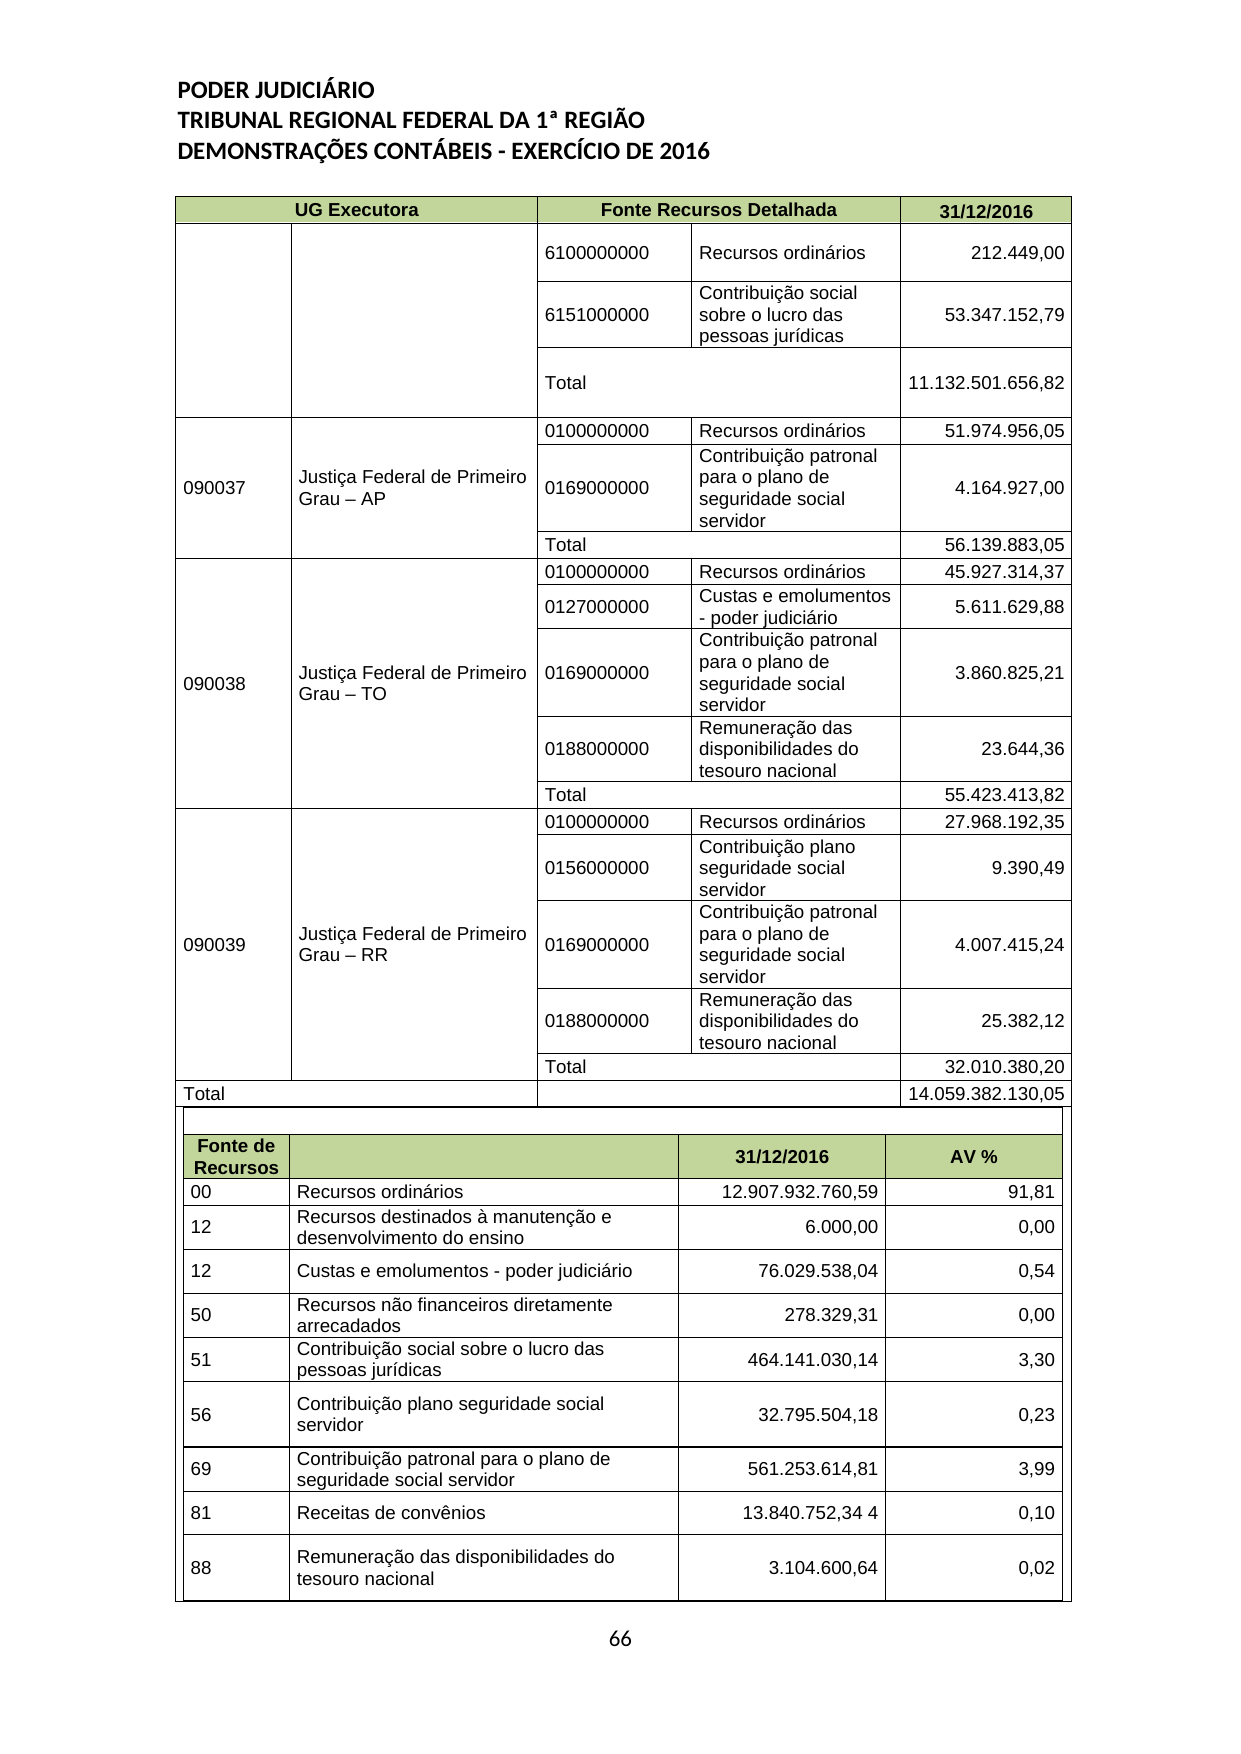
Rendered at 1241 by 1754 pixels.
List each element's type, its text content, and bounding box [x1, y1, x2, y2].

table_cell 51.974.956,05 [901, 418, 1071, 444]
table_cell Contribuição social sobre o lucro das pessoas jurídicas [692, 282, 900, 347]
table_cell 56.139.883,05 [901, 532, 1071, 557]
table_cell Remuneração das disponibilidades do tesouro nacional [290, 1535, 678, 1600]
table_cell Justiça Federal de Primeiro Grau – RR [292, 809, 537, 1080]
table_cell 56 [184, 1382, 289, 1446]
table_cell Contribuição patronal para o plano de seguridade social servidor [692, 901, 900, 987]
table_cell 0100000000 [538, 559, 691, 584]
table_cell Receitas de convênios [290, 1492, 678, 1534]
table_cell [1063, 1107, 1071, 1601]
table_cell 0169000000 [538, 445, 691, 531]
table_cell [290, 1135, 678, 1178]
table_cell 0100000000 [538, 418, 691, 444]
table_cell Remuneração das disponibilidades do tesouro nacional [692, 717, 900, 781]
table_cell Remuneração das disponibilidades do tesouro nacional [692, 989, 900, 1053]
table_cell 31/12/2016 [679, 1135, 885, 1178]
table_cell Contribuição patronal para o plano de seguridade social servidor [290, 1448, 678, 1491]
table_cell 278.329,31 [679, 1294, 885, 1337]
table_cell Fonte de Recursos [184, 1135, 289, 1178]
table_cell Contribuição plano seguridade social servidor [692, 835, 900, 900]
table_cell 88 [184, 1535, 289, 1600]
table_cell 81 [184, 1492, 289, 1534]
table_cell Total [538, 532, 900, 557]
table_cell 6.000,00 [679, 1206, 885, 1249]
table_cell 090038 [176, 559, 291, 808]
table_cell 0,00 [886, 1206, 1062, 1249]
table_cell Total [538, 348, 900, 417]
table_cell 3.104.600,64 [679, 1535, 885, 1600]
table_cell 0169000000 [538, 901, 691, 987]
table_cell Custas e emolumentos - poder judiciário [290, 1250, 678, 1292]
table_cell 9.390,49 [901, 835, 1071, 900]
table_cell Contribuição social sobre o lucro das pessoas jurídicas [290, 1338, 678, 1381]
table_cell Recursos ordinários [692, 559, 900, 584]
table_cell 3,30 [886, 1338, 1062, 1381]
table_cell 0127000000 [538, 585, 691, 628]
table_cell 0156000000 [538, 835, 691, 900]
table_cell 12 [184, 1250, 289, 1292]
table_cell 13.840.752,34 4 [679, 1492, 885, 1534]
table_cell 0,54 [886, 1250, 1062, 1292]
table_cell 12 [184, 1206, 289, 1249]
table_header UG Executora [176, 197, 537, 222]
table_cell Recursos ordinários [692, 809, 900, 834]
table_cell 76.029.538,04 [679, 1250, 885, 1292]
table_cell 4.164.927,00 [901, 445, 1071, 531]
table_cell 00 [184, 1179, 289, 1204]
table_cell 51 [184, 1338, 289, 1381]
table_cell 3.860.825,21 [901, 629, 1071, 716]
table_cell Contribuição patronal para o plano de seguridade social servidor [692, 629, 900, 716]
table_cell 32.010.380,20 [901, 1054, 1071, 1080]
table_cell 55.423.413,82 [901, 782, 1071, 808]
table_cell 464.141.030,14 [679, 1338, 885, 1381]
table_cell [176, 224, 291, 417]
table_cell 3,99 [886, 1448, 1062, 1491]
table_cell Total [538, 1054, 900, 1080]
table_cell Total [176, 1081, 537, 1106]
table_cell 45.927.314,37 [901, 559, 1071, 584]
table_cell 0,00 [886, 1294, 1062, 1337]
table_header 31/12/2016 [901, 197, 1071, 222]
table_cell AV % [886, 1135, 1062, 1178]
table_cell 0,02 [886, 1535, 1062, 1600]
table_header Fonte Recursos Detalhada [538, 197, 900, 222]
table_cell Recursos ordinários [692, 418, 900, 444]
table_cell Custas e emolumentos - poder judiciário [692, 585, 900, 628]
table_cell Total [538, 782, 900, 808]
table_cell 090037 [176, 418, 291, 557]
table_cell 0188000000 [538, 989, 691, 1053]
table_cell Recursos não financeiros diretamente arrecadados [290, 1294, 678, 1337]
table_cell [538, 1081, 900, 1106]
table_cell Contribuição plano seguridade social servidor [290, 1382, 678, 1446]
table_cell [176, 1107, 183, 1601]
table_cell 53.347.152,79 [901, 282, 1071, 347]
table_cell 561.253.614,81 [679, 1448, 885, 1491]
table_cell 212.449,00 [901, 224, 1071, 281]
table_cell 0169000000 [538, 629, 691, 716]
table_cell Recursos destinados à manutenção e desenvolvimento do ensino [290, 1206, 678, 1249]
table_cell 27.968.192,35 [901, 809, 1071, 834]
table_cell 0188000000 [538, 717, 691, 781]
table_cell 6100000000 [538, 224, 691, 281]
table_cell Recursos ordinários [290, 1179, 678, 1204]
table_cell Justiça Federal de Primeiro Grau – TO [292, 559, 537, 808]
table_cell [292, 224, 537, 417]
table_cell 11.132.501.656,82 [901, 348, 1071, 417]
table_cell 69 [184, 1448, 289, 1491]
table_cell 4.007.415,24 [901, 901, 1071, 987]
table_cell 14.059.382.130,05 [901, 1081, 1071, 1106]
table_cell Contribuição patronal para o plano de seguridade social servidor [692, 445, 900, 531]
table_header [184, 1108, 1062, 1134]
table_cell 6151000000 [538, 282, 691, 347]
table_cell 0,10 [886, 1492, 1062, 1534]
table_cell 090039 [176, 809, 291, 1080]
table_cell 0,23 [886, 1382, 1062, 1446]
table_cell Recursos ordinários [692, 224, 900, 281]
table_cell 91,81 [886, 1179, 1062, 1204]
table_cell 5.611.629,88 [901, 585, 1071, 628]
table_cell 23.644,36 [901, 717, 1071, 781]
table_cell Justiça Federal de Primeiro Grau – AP [292, 418, 537, 557]
table_cell 12.907.932.760,59 [679, 1179, 885, 1204]
table_cell 32.795.504,18 [679, 1382, 885, 1446]
table_cell 25.382,12 [901, 989, 1071, 1053]
table_cell 0100000000 [538, 809, 691, 834]
table_cell 50 [184, 1294, 289, 1337]
